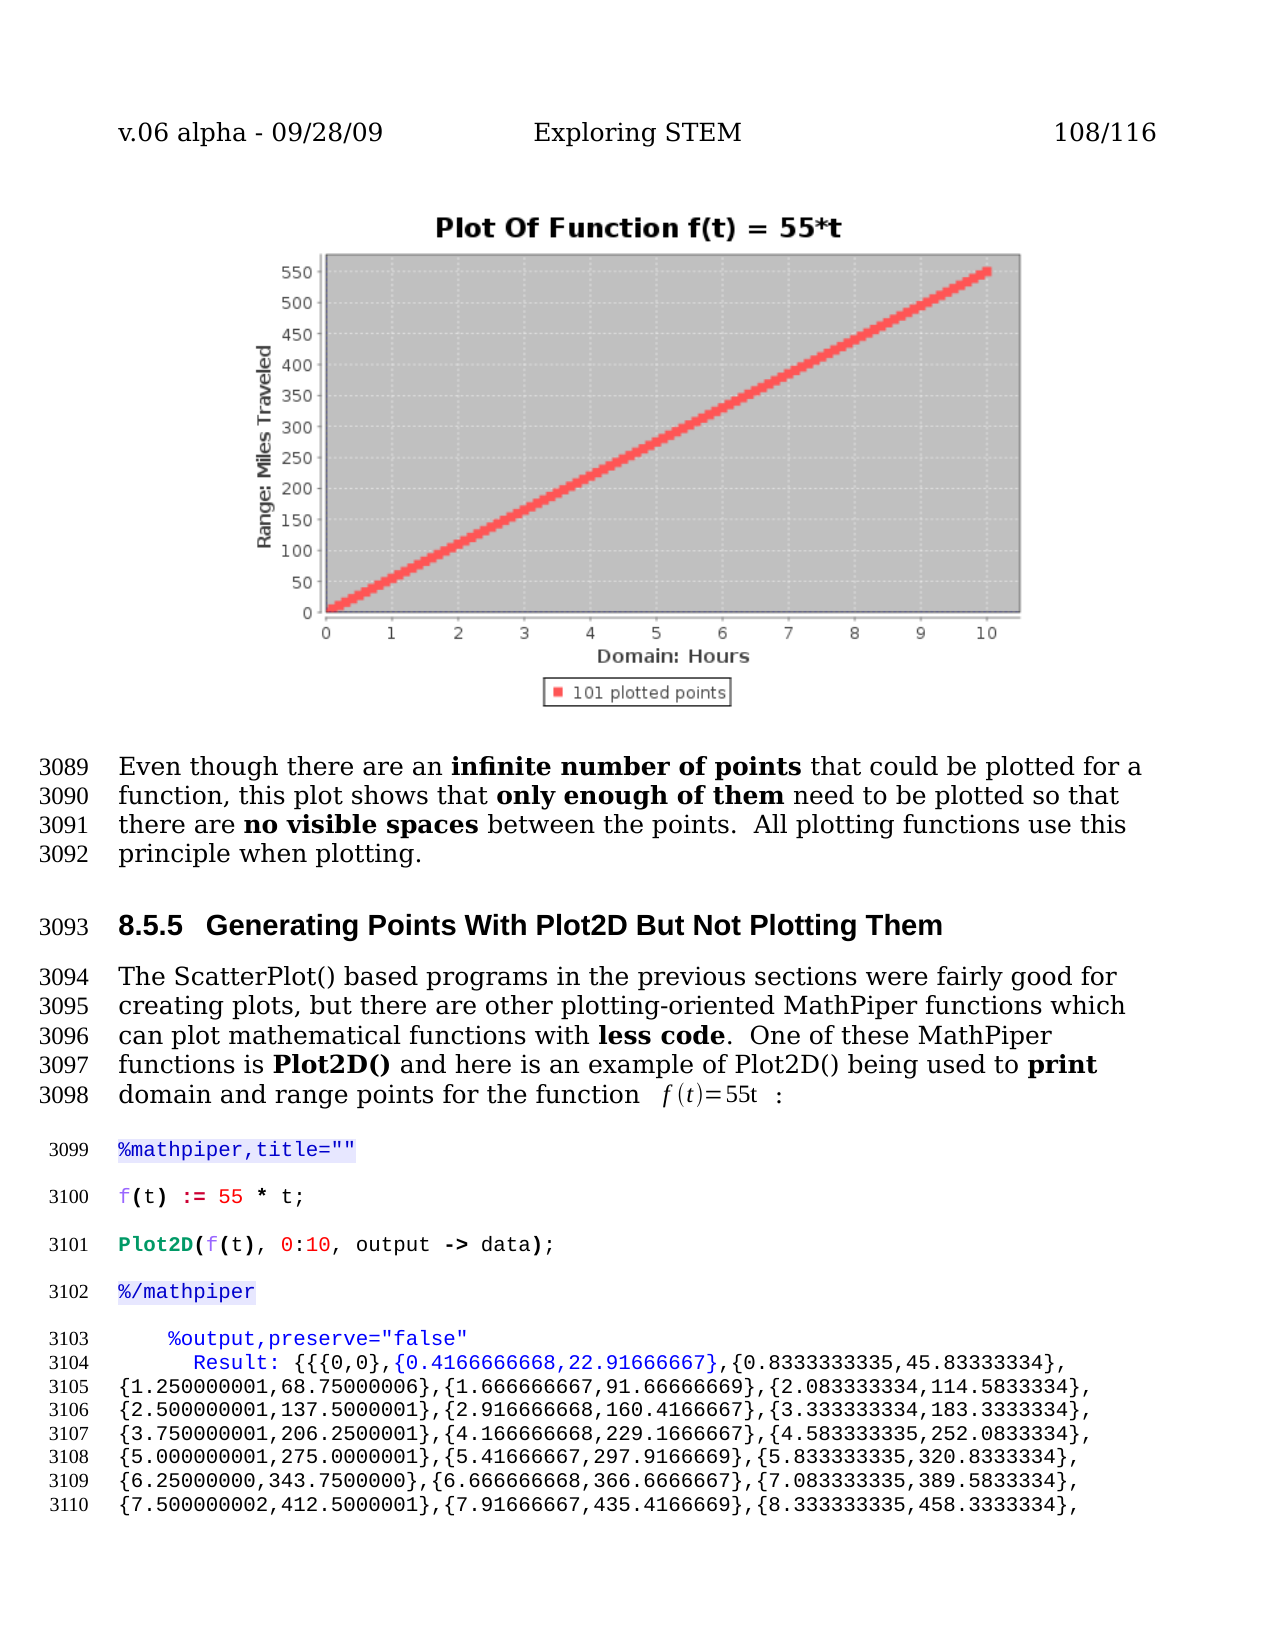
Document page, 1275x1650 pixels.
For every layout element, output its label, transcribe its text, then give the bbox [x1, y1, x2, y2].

picture [239, 212, 1036, 708]
text Even though there are an infinite number of points that could be plotted for a function, this plot shows that only enough of them need to be plotted so that there are no visible spaces between the points. All plotting functions use this principle when plotting. [118, 751, 1157, 869]
text Plot2D(f(t), 0:10, output -> data); [118, 1234, 1157, 1257]
text %/mathpiper [118, 1281, 1157, 1305]
text The ScatterPlot() based programs in the previous sections were fairly good for creating plots, but there are other plotting-oriented MathPiper functions which can plot mathematical functions with less code. One of these MathPiper functions is Plot2D() and here is an example of Plot2D() being used to print domain and range points for the function: [118, 962, 1157, 1109]
text %mathpiper,title="" [118, 1139, 1157, 1163]
text Result: {{{0,0},{0.4166666668,22.91666667},{0.8333333335,45.83333334},{1.250000001,68.75000006},{1.666666667,91.66666669},{2.083333334,114.5833334},{2.500000001,137.5000001},{2.916666668,160.4166667},{3.333333334,183.3333334},{3.750000001,206.2500001},{4.166666668,229.1666667},{4.583333335,252.0833334},{5.000000001,275.0000001},{5.41666667,297.9166669},{5.833333335,320.8333334},{6.25000000,343.7500000},{6.666666668,366.6666667},{7.083333335,389.5833334},{7.500000002,412.5000001},{7.91666667,435.4166669},{8.333333335,458.3333334}, [118, 1352, 1157, 1517]
subtitle Generating Points With Plot2D But Not Plotting Them [118, 908, 1157, 941]
text %output,preserve="false" [118, 1328, 1157, 1352]
text f(t) := 55 * t; [118, 1186, 1157, 1210]
